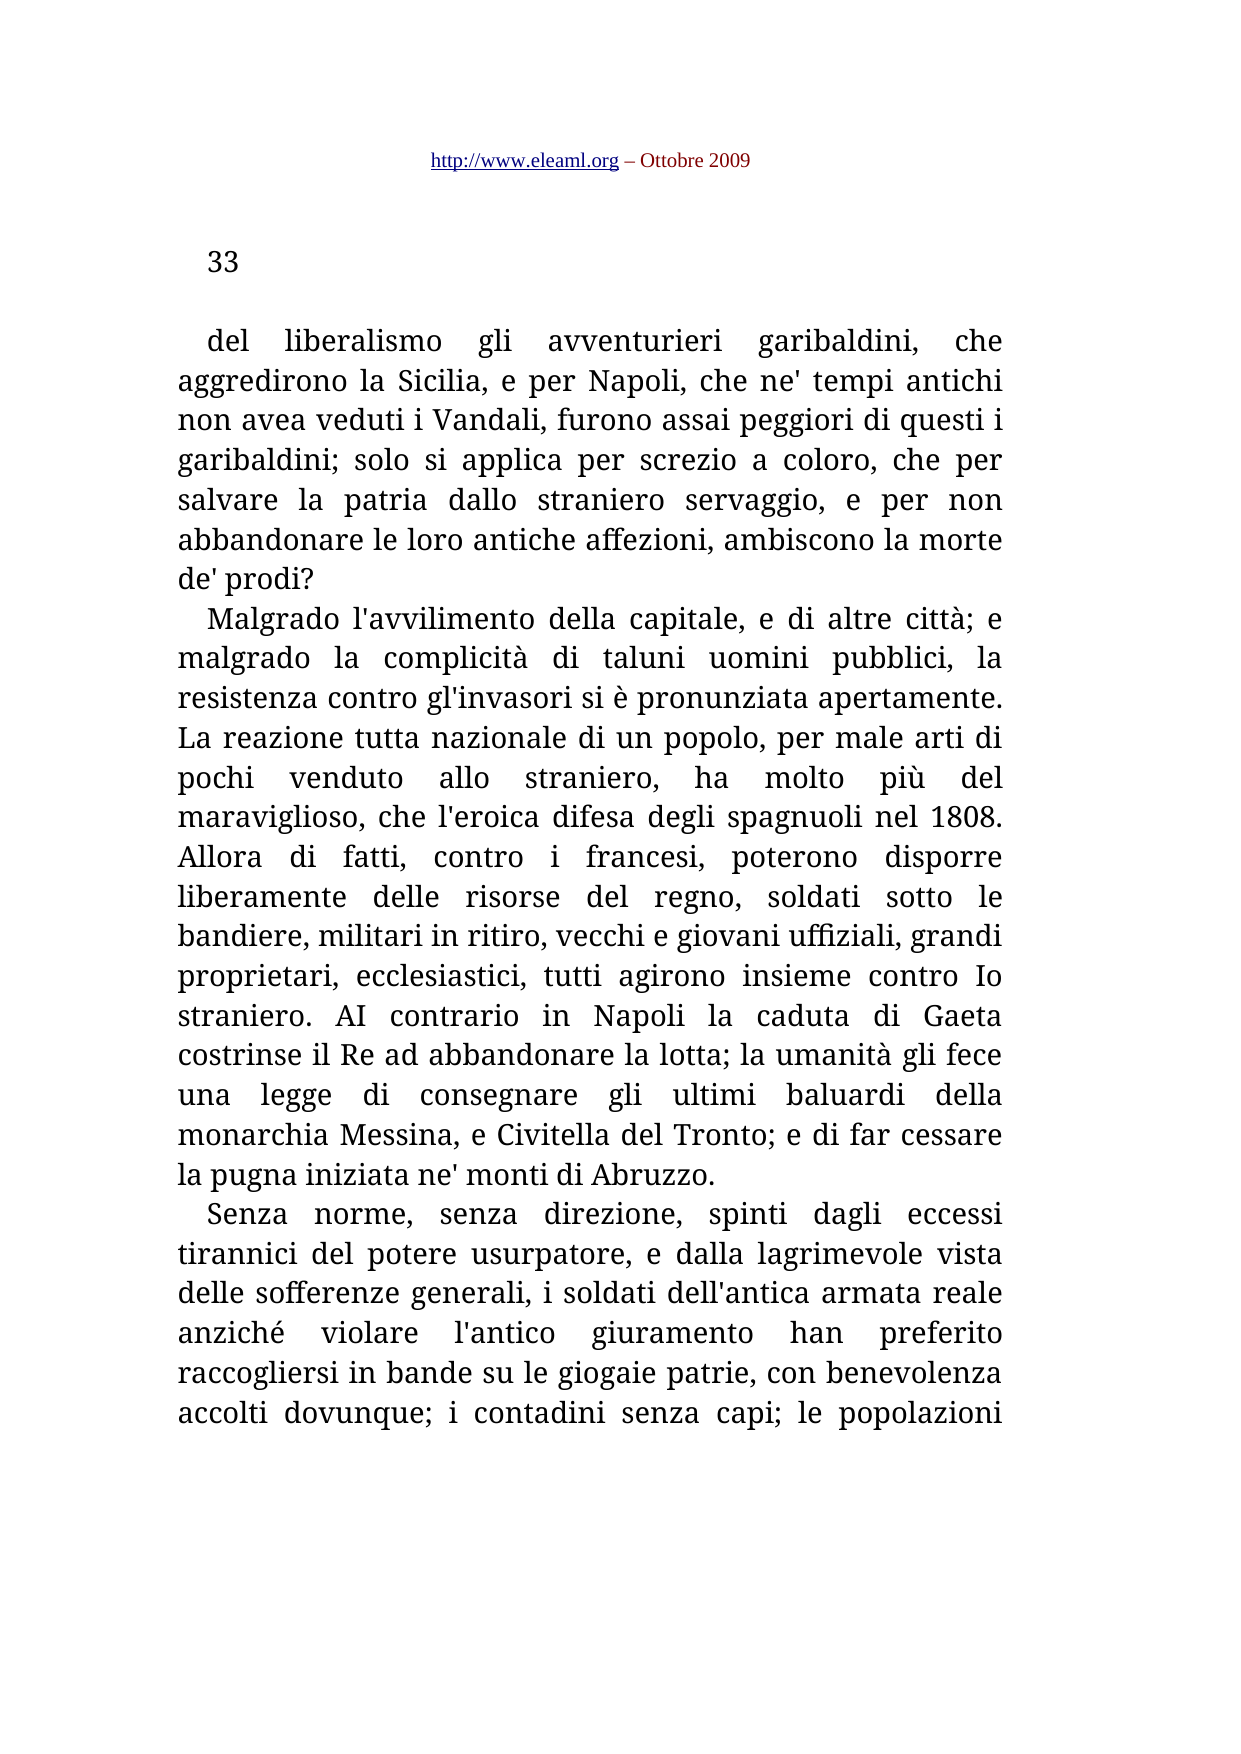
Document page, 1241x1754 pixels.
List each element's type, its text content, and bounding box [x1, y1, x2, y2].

text 33 [177, 241, 1004, 281]
text del liberalismo gli avventurieri garibaldini, che aggredirono la Sicilia, e per Napoli, che ne' tempi antichi non avea veduti i Vandali, furono assai peggiori di questi i garibaldini; solo si applica per screzio a coloro, che per salvare la patria dallo straniero servaggio, e per non abbandonare le loro antiche affezioni, ambiscono la morte de' prodi? [177, 320, 1004, 598]
text Senza norme, senza direzione, spinti dagli eccessi tirannici del potere usurpatore, e dalla lagrimevole vista delle sofferenze generali, i soldati dell'antica armata reale anziché violare l'antico giuramento han preferito raccogliersi in bande su le giogaie patrie, con benevolenza accolti dovunque; i contadini senza capi; le popolazioni [177, 1193, 1004, 1432]
text Malgrado l'avvilimento della capitale, e di altre città; e malgrado la complicità di taluni uomini pubblici, la resistenza contro gl'invasori si è pronunziata apertamente. La reazione tutta nazionale di un popolo, per male arti di pochi venduto allo straniero, ha molto più del maraviglioso, che l'eroica difesa degli spagnuoli nel 1808. Allora di fatti, contro i francesi, poterono disporre liberamente delle risorse del regno, soldati sotto le bandiere, militari in ritiro, vecchi e giovani uffiziali, grandi proprietari, ecclesiastici, tutti agirono insieme contro Io straniero. AI contrario in Napoli la caduta di Gaeta costrinse il Re ad abbandonare la lotta; la umanità gli fece una legge di consegnare gli ultimi baluardi della monarchia Messina, e Civitella del Tronto; e di far cessare la pugna iniziata ne' monti di Abruzzo. [177, 598, 1004, 1193]
